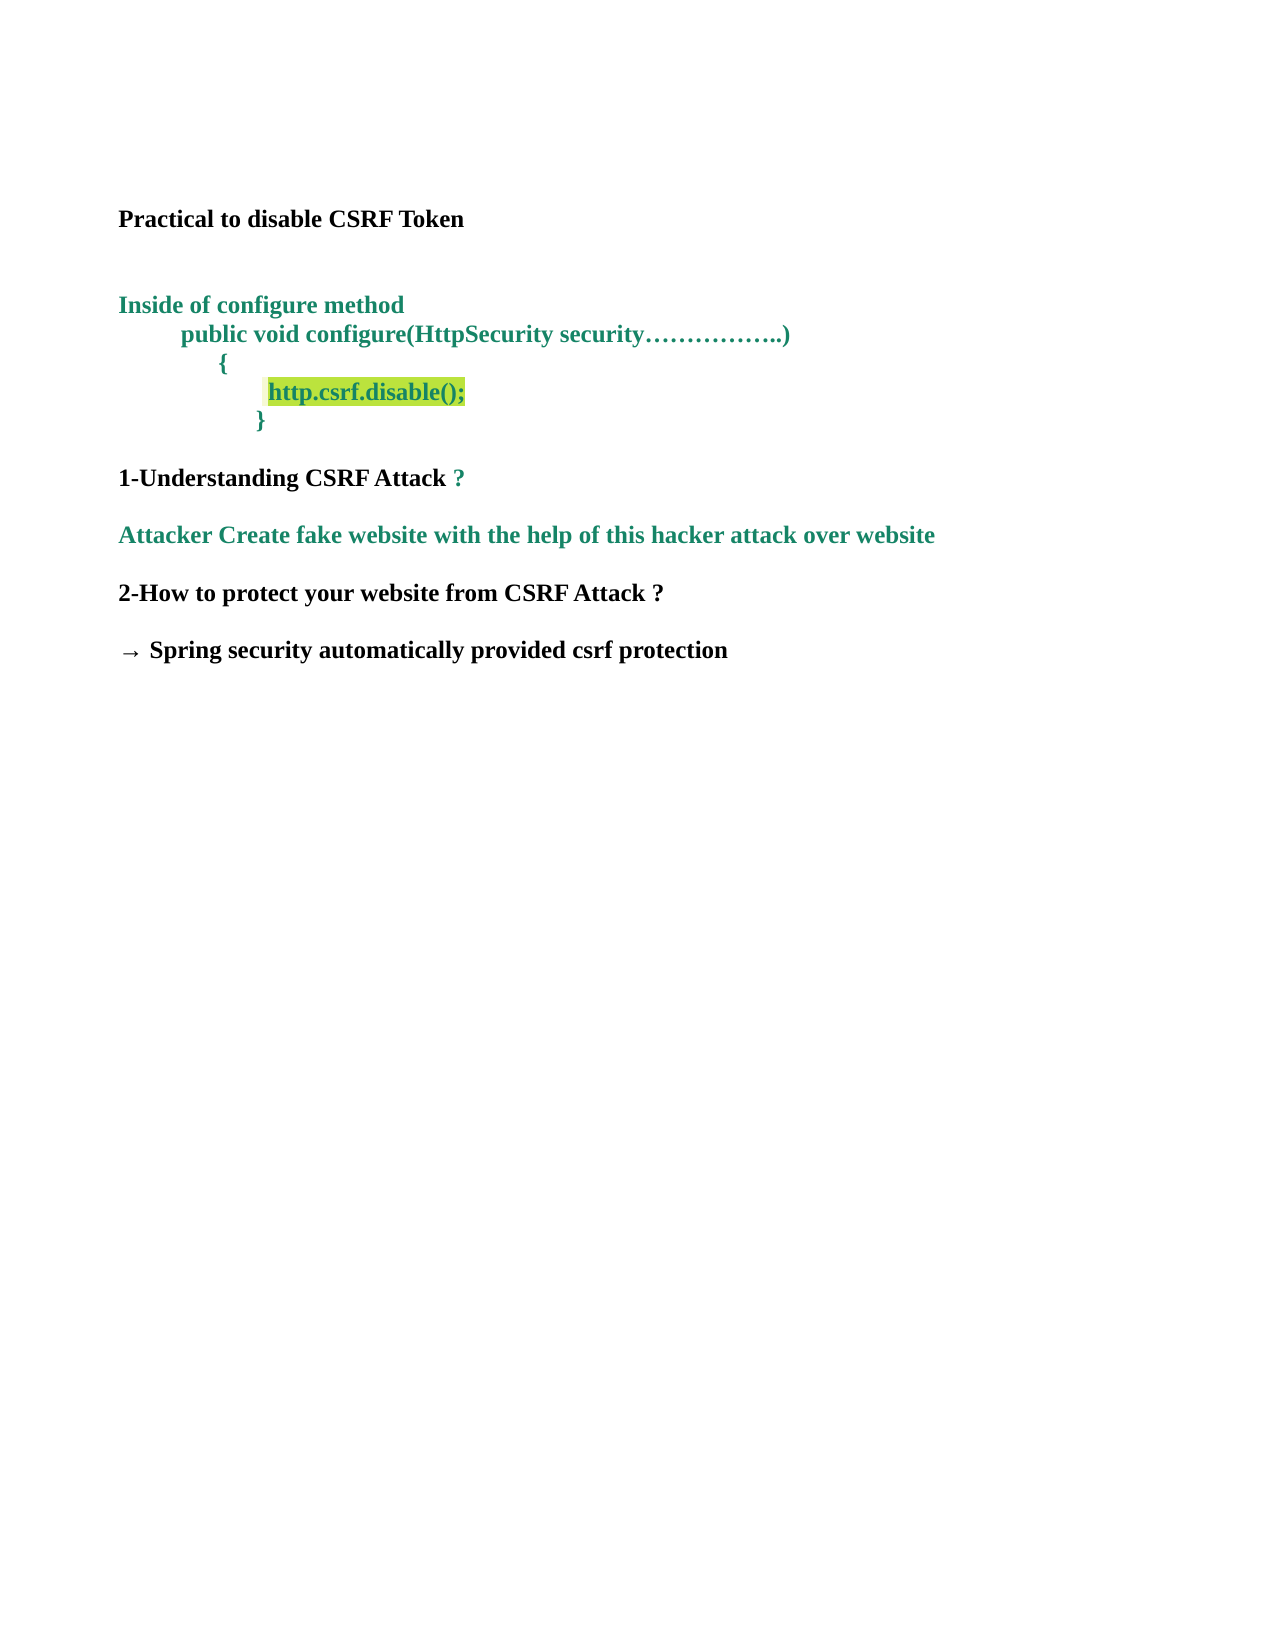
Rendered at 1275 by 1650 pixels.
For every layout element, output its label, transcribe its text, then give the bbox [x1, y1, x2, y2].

text } [118, 406, 1157, 434]
text http.csrf.disable(); [118, 377, 1157, 406]
text → Spring security automatically provided csrf protection [118, 636, 1157, 664]
text Practical to disable CSRF Token [118, 204, 1157, 233]
text Inside of configure method [118, 291, 1157, 319]
text { [118, 348, 1157, 377]
text 2-How to protect your website from CSRF Attack ? [118, 578, 1157, 607]
text Attacker Create fake website with the help of this hacker attack over website [118, 521, 1157, 549]
text 1-Understanding CSRF Attack ? [118, 463, 1157, 492]
text public void configure(HttpSecurity security……………..) [118, 319, 1157, 348]
